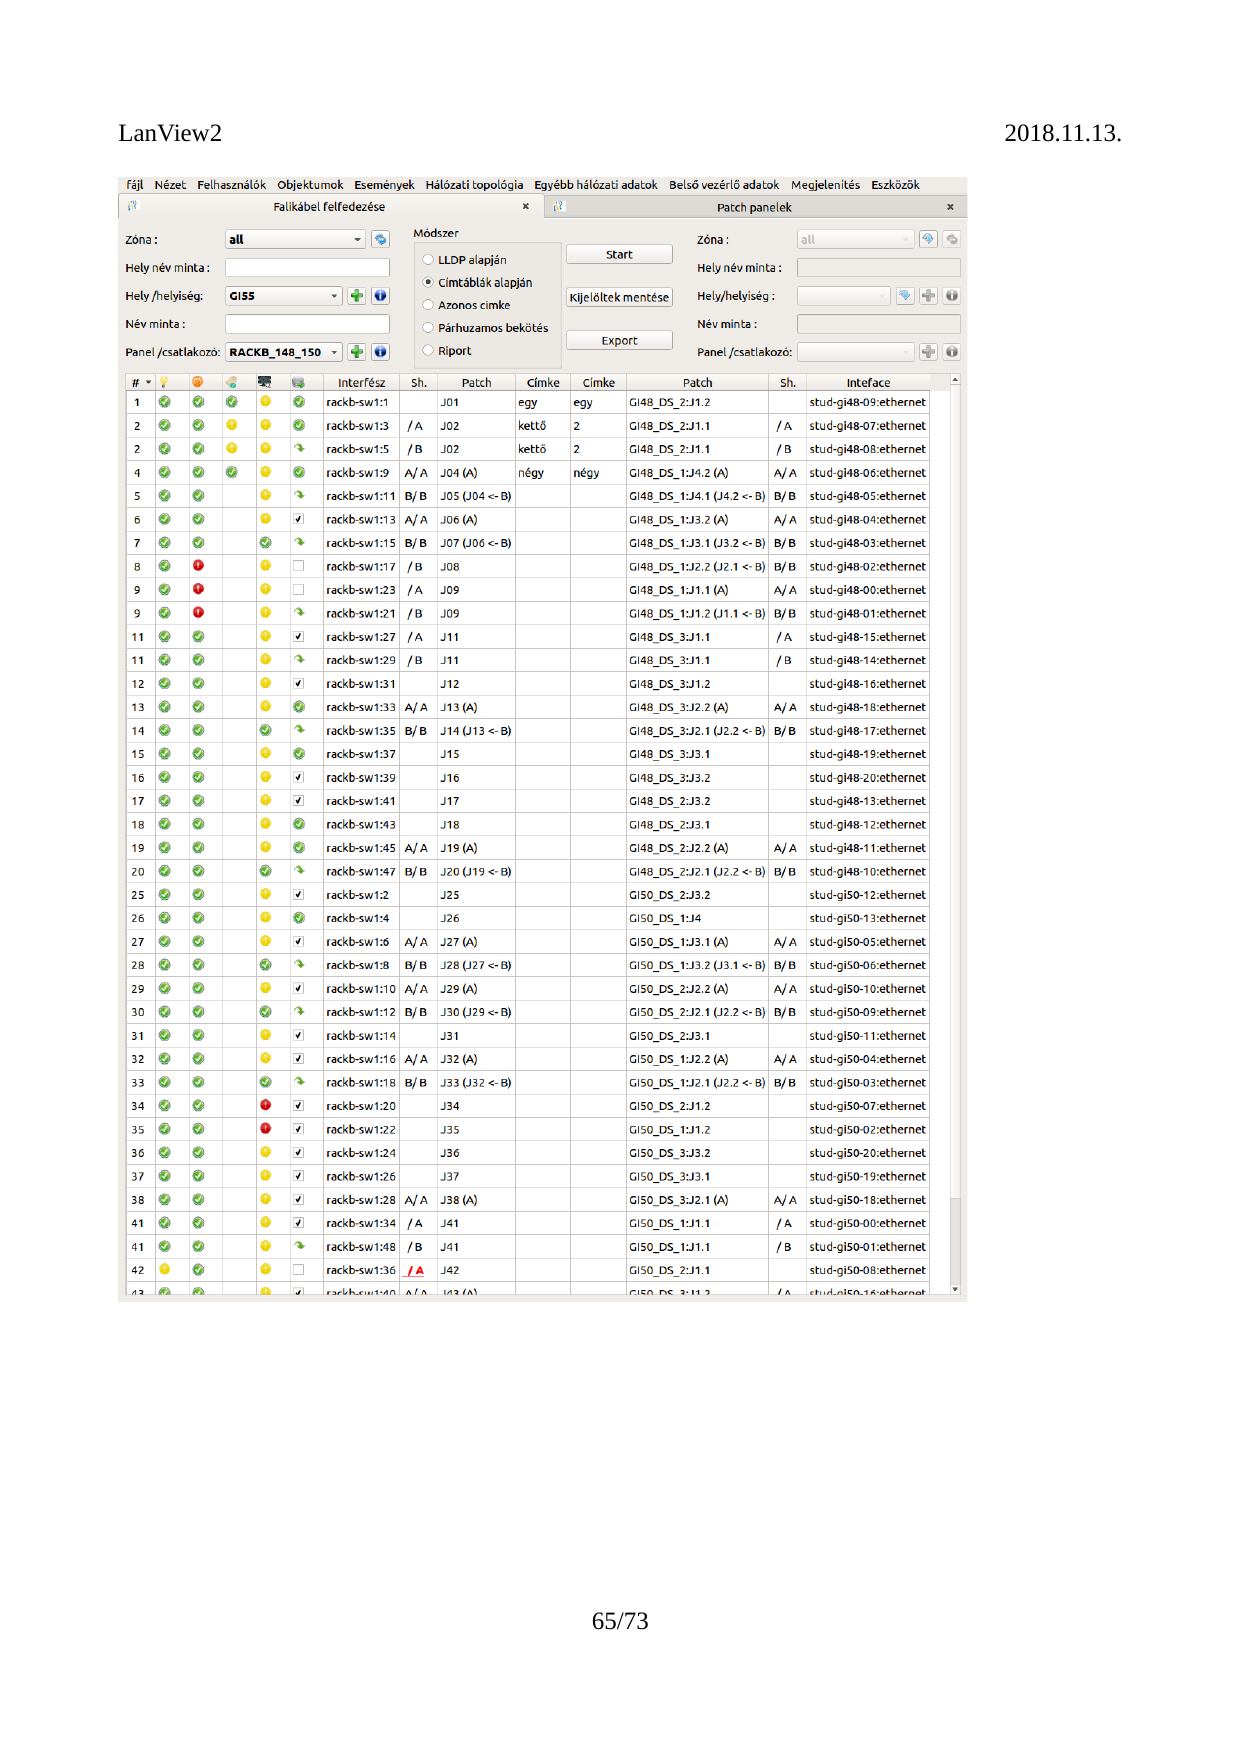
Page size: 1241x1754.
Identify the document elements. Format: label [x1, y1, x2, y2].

picture [118, 177, 968, 1302]
